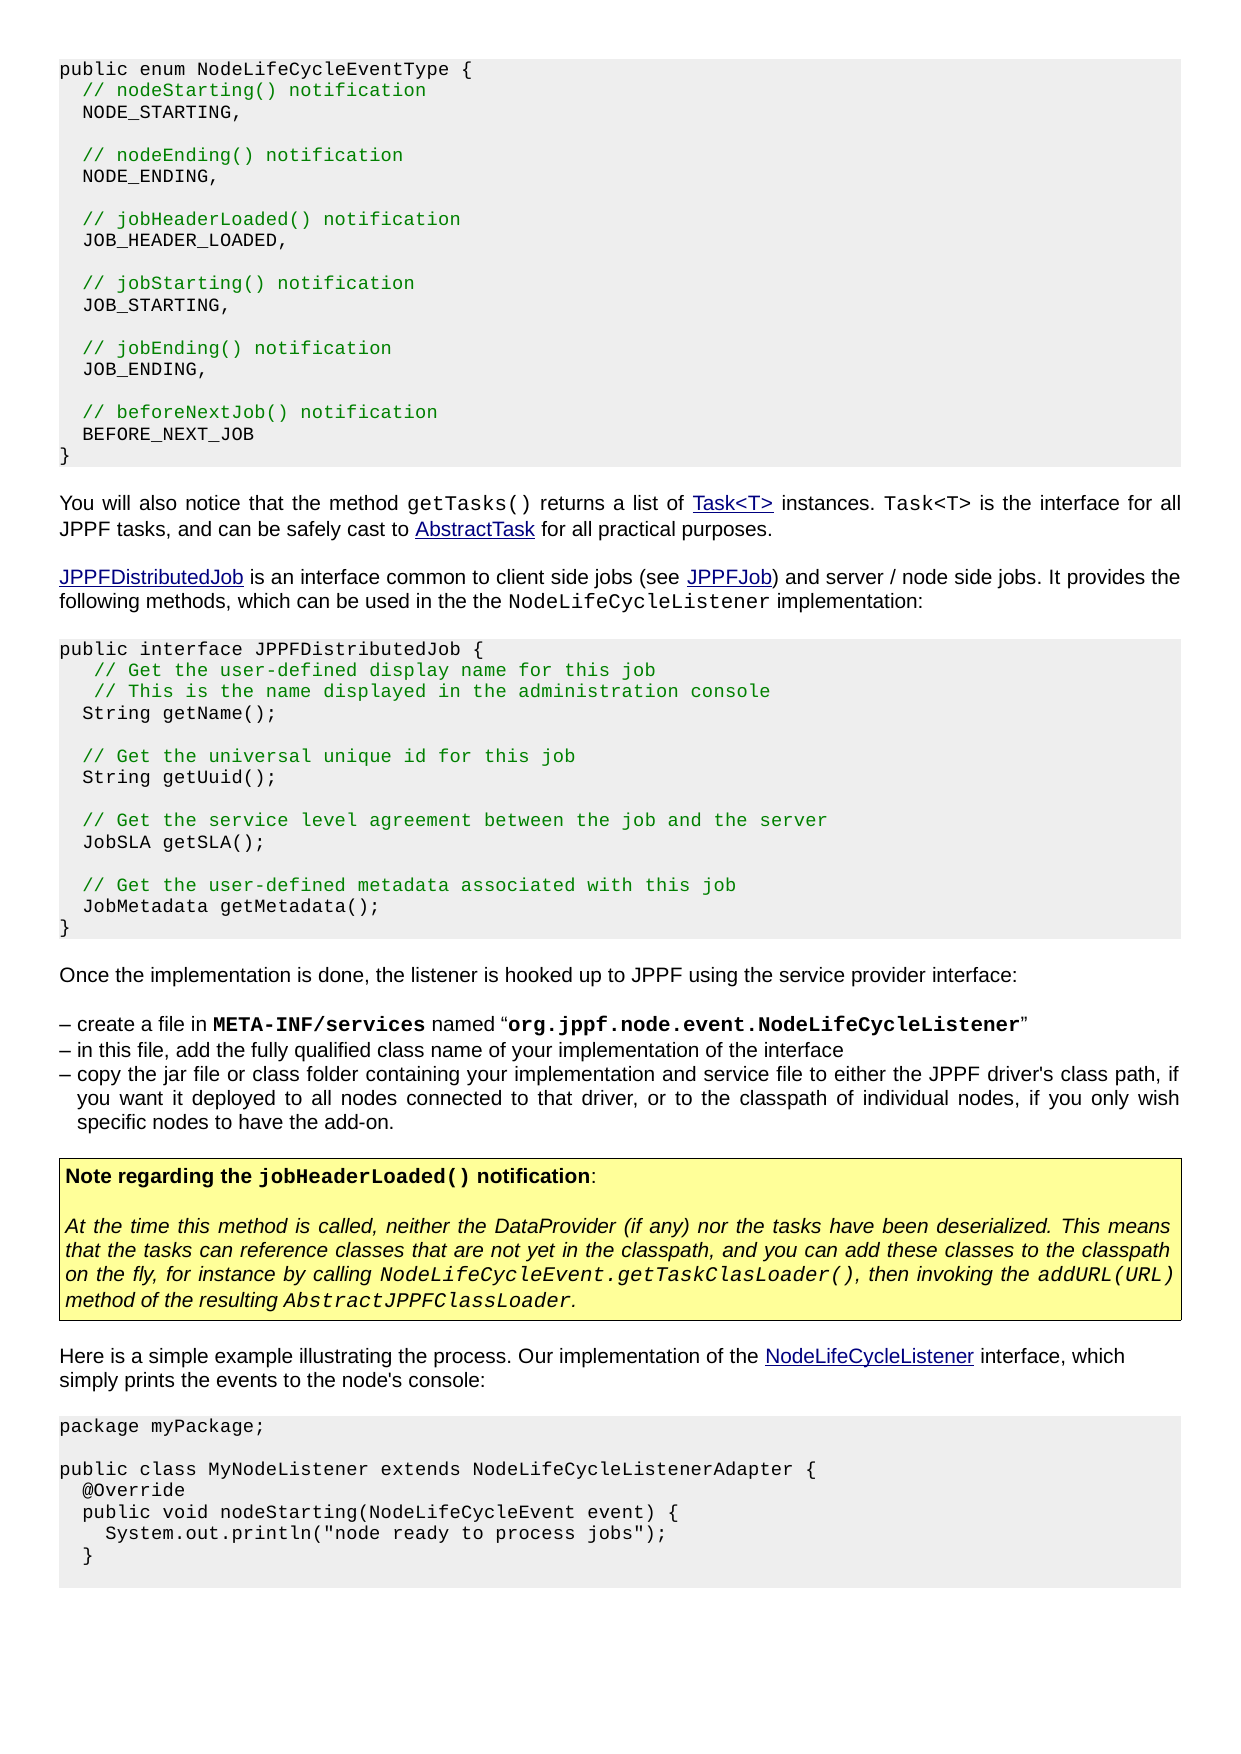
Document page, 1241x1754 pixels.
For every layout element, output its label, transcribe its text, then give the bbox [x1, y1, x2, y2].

text JobMetadata getMetadata(); [59, 896, 1181, 918]
text // Get the user-defined metadata associated with this job [59, 875, 1181, 896]
text JobSLA getSLA(); [59, 832, 1181, 853]
text } [59, 918, 1181, 939]
text You will also notice that the method getTasks() returns a list of Task<T> instances. Task<T> is the interface for all JPPF tasks, and can be safely cast to AbstractTask for all practical purposes. [59, 491, 1181, 541]
list in this file, add the fully qualified class name of your implementation of the interface [59, 1037, 1181, 1062]
text // beforeNextJob() notification [59, 402, 1181, 424]
list create a file in META-INF/services named “org.jppf.node.event.NodeLifeCycleListener” [59, 1012, 1181, 1037]
text // Get the service level agreement between the job and the server [59, 811, 1181, 832]
text // jobStarting() notification [59, 274, 1181, 295]
text NODE_STARTING, [59, 102, 1181, 123]
text public void nodeStarting(NodeLifeCycleEvent event) { [59, 1502, 1181, 1523]
text At the time this method is called, neither the DataProvider (if any) nor the tasks have been deserialized. This means that the tasks can reference classes that are not yet in the classpath, and you can add these classes to the classpath on the fly, for instance by calling NodeLifeCycleEvent.getTaskClasLoader(), then invoking the addURL(URL) method of the resulting AbstractJPPFClassLoader. [60, 1208, 1181, 1320]
text } [59, 445, 1181, 467]
text // jobHeaderLoaded() notification [59, 209, 1181, 231]
text JOB_ENDING, [59, 359, 1181, 381]
text JOB_STARTING, [59, 295, 1181, 317]
text public enum NodeLifeCycleEventType { [59, 59, 1181, 81]
text String getName(); [59, 703, 1181, 725]
text JOB_HEADER_LOADED, [59, 231, 1181, 252]
text @Override [59, 1481, 1181, 1502]
text Here is a simple example illustrating the process. Our implementation of the NodeLifeCycleListener interface, which simply prints the events to the node's console: [59, 1344, 1181, 1392]
text // Get the universal unique id for this job [59, 746, 1181, 768]
text String getUuid(); [59, 768, 1181, 789]
text Note regarding the jobHeaderLoaded() notification: [60, 1159, 1181, 1184]
list copy the jar file or class folder containing your implementation and service file to either the JPPF driver's class path, if you want it deployed to all nodes connected to that driver, or to the classpath of individual nodes, if you only wish specific nodes to have the add-on. [59, 1062, 1181, 1134]
text } [59, 1545, 1181, 1566]
text public interface JPPFDistributedJob { [59, 639, 1181, 660]
text // jobEnding() notification [59, 338, 1181, 359]
text Once the implementation is done, the listener is hooked up to JPPF using the service provider interface: [59, 963, 1181, 987]
text NODE_ENDING, [59, 166, 1181, 188]
text // nodeStarting() notification [59, 81, 1181, 102]
text // This is the name displayed in the administration console [59, 682, 1181, 703]
text // Get the user-defined display name for this job [59, 660, 1181, 682]
text // nodeEnding() notification [59, 145, 1181, 166]
text public class MyNodeListener extends NodeLifeCycleListenerAdapter { [59, 1459, 1181, 1481]
text package myPackage; [59, 1416, 1181, 1438]
text BEFORE_NEXT_JOB [59, 424, 1181, 445]
text JPPFDistributedJob is an interface common to client side jobs (see JPPFJob) and server / node side jobs. It provides the following methods, which can be used in the the NodeLifeCycleListener implementation: [59, 565, 1181, 615]
text System.out.println("node ready to process jobs"); [59, 1523, 1181, 1545]
